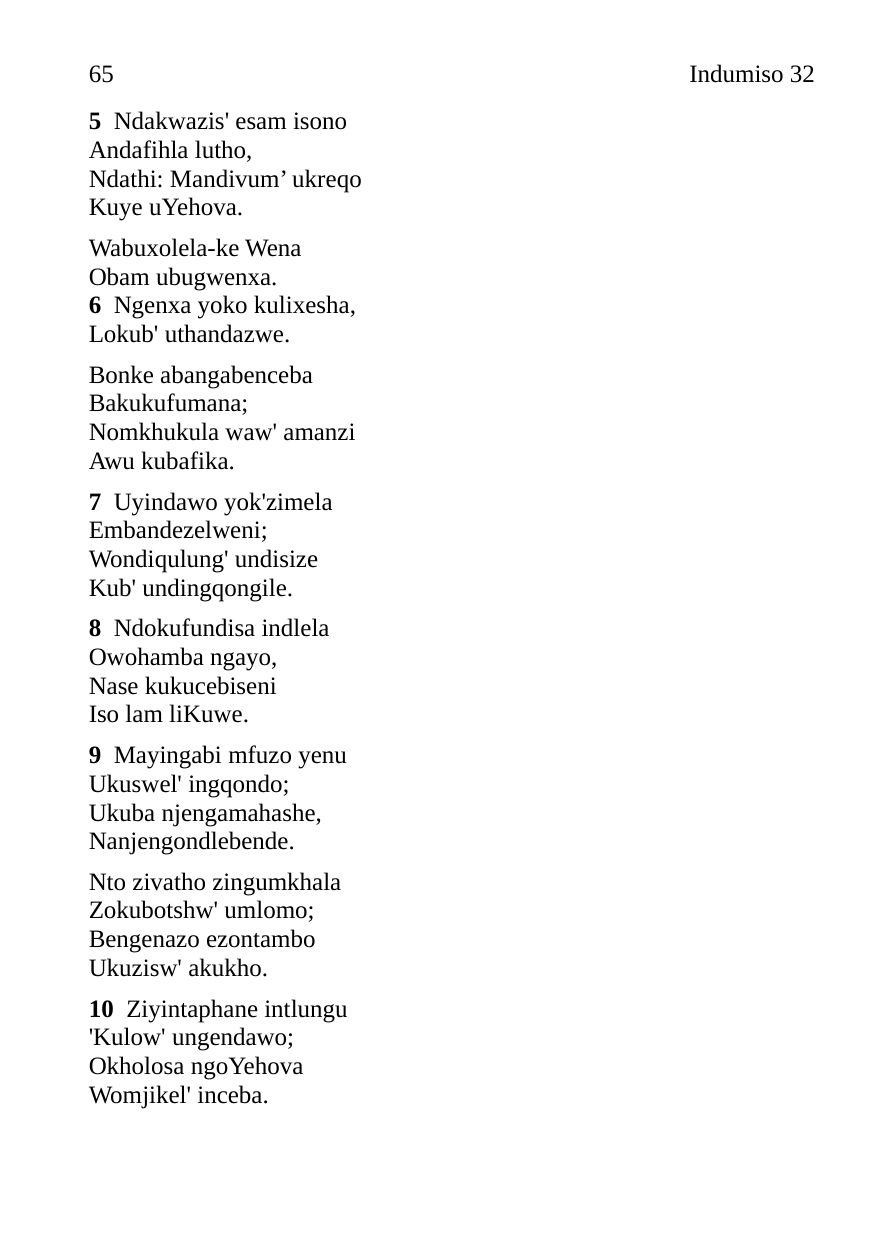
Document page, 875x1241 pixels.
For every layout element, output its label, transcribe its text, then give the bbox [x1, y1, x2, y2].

text Bonke abangabenceba [88, 360, 815, 388]
text Ukuzisw' akukho. [88, 953, 815, 982]
text Nase kukucebiseni [88, 671, 815, 699]
text Wondiqulung' undisize [88, 544, 815, 573]
text Bakukufumana; [88, 388, 815, 417]
text 5 Ndakwazis' esam isono [88, 106, 815, 135]
text Andafihla lutho, [88, 135, 815, 164]
text Nomkhukula waw' amanzi [88, 417, 815, 446]
text Obam ubugwenxa. [88, 262, 815, 291]
text Owohamba ngayo, [88, 642, 815, 671]
text Embandezelweni; [88, 515, 815, 544]
text Kub' undingqongile. [88, 573, 815, 602]
text Awu kubafika. [88, 446, 815, 475]
text Lokub' uthandazwe. [88, 319, 815, 348]
text Wabuxolela-ke Wena [88, 233, 815, 262]
text Okholosa ngoYehova [88, 1051, 815, 1080]
text 9 Mayingabi mfuzo yenu [88, 740, 815, 769]
text 'Kulow' ungendawo; [88, 1022, 815, 1051]
text Womjikel' inceba. [88, 1080, 815, 1109]
text Iso lam liKuwe. [88, 699, 815, 728]
text 6 Ngenxa yoko kulixesha, [88, 291, 815, 319]
text 8 Ndokufundisa indlela [88, 613, 815, 642]
text 10 Ziyintaphane intlungu [88, 994, 815, 1022]
text Bengenazo ezontambo [88, 924, 815, 953]
text Ukuba njengamahashe, [88, 798, 815, 826]
text Ukuswel' ingqondo; [88, 769, 815, 798]
text Nanjengondlebende. [88, 826, 815, 855]
text 7 Uyindawo yok'zimela [88, 487, 815, 515]
text Ndathi: Mandivum’ ukreqo [88, 164, 815, 192]
text Nto zivatho zingumkhala [88, 867, 815, 896]
text Zokubotshw' umlomo; [88, 896, 815, 924]
text Kuye uYehova. [88, 192, 815, 221]
